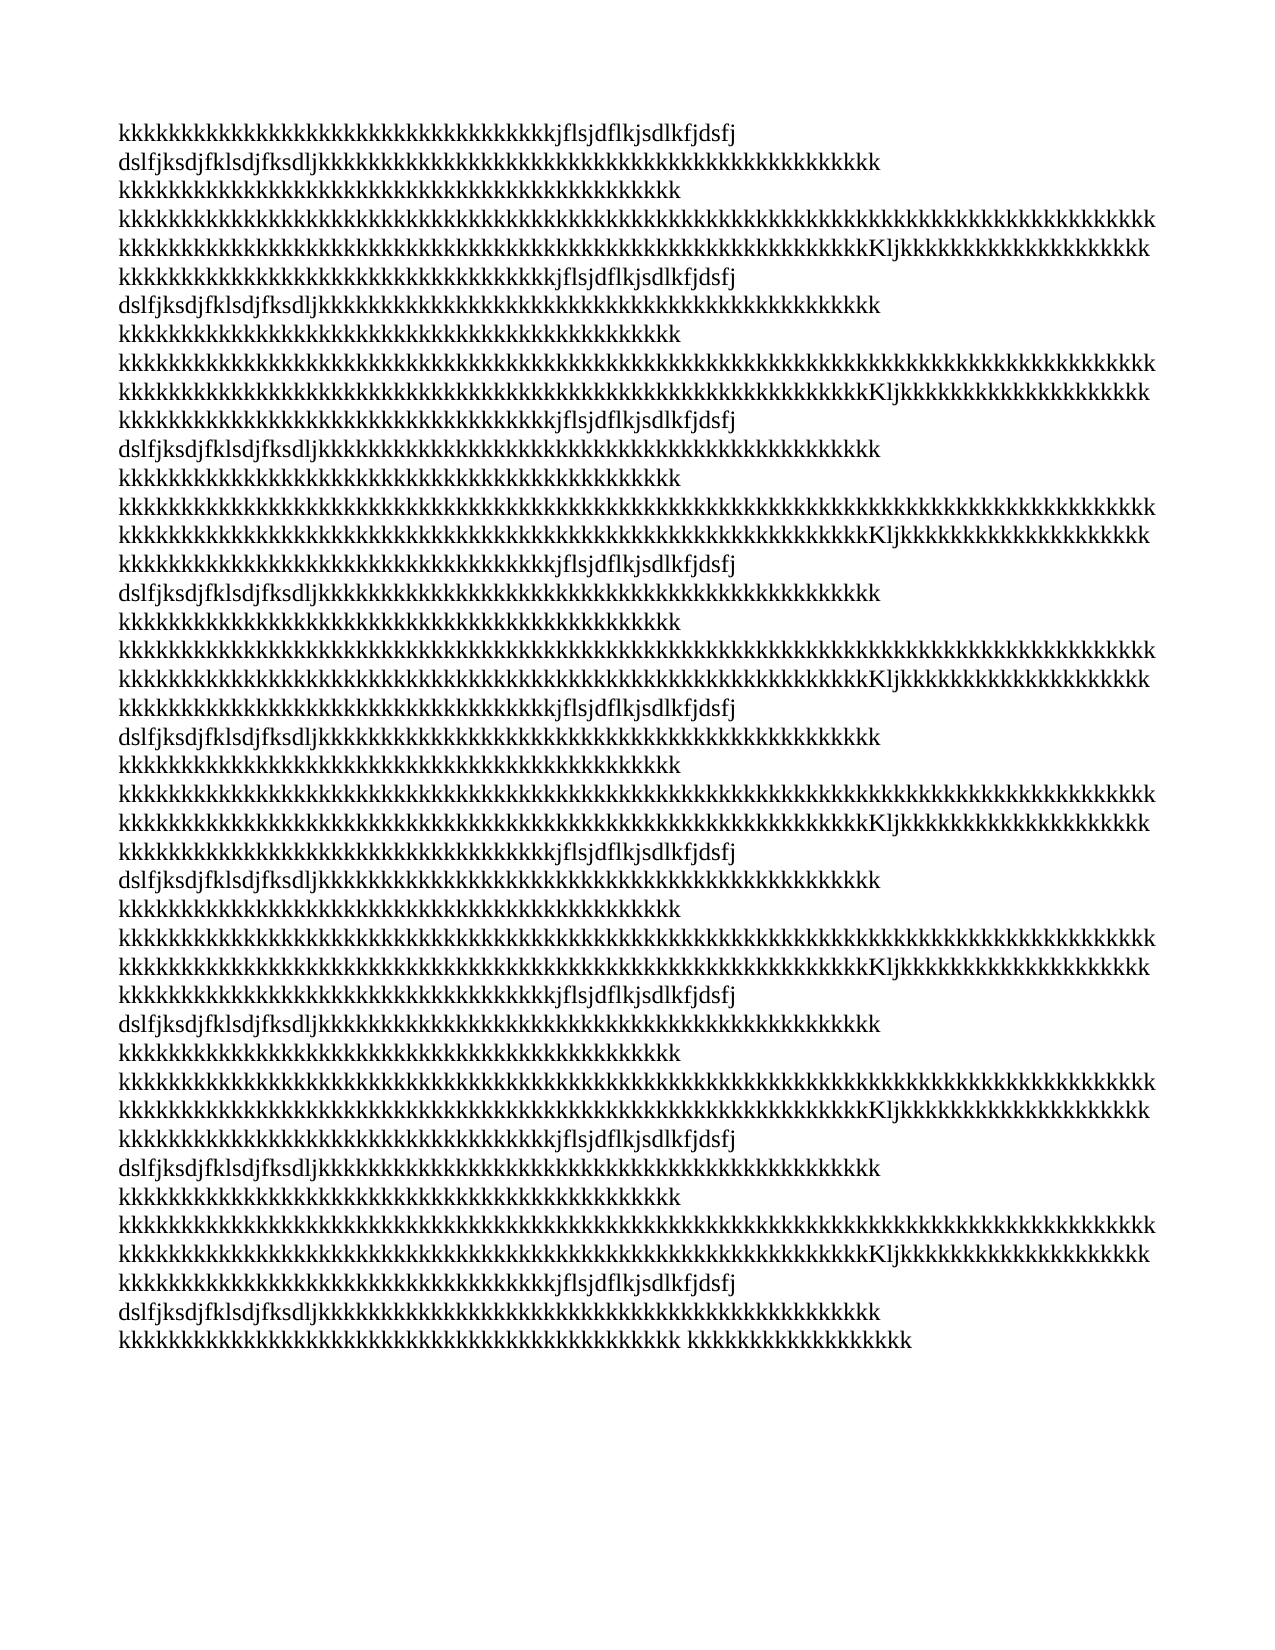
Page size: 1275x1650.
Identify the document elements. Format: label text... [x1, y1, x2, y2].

text kkkkkkkkkkkkkkkkkkkkkkkkkkkkkkkkkkkjflsjdflkjsdlkfjdsfj dslfjksdjfklsdjfksdljkkkkkkkkkkkkkkkkkkkkkkkkkkkkkkkkkkkkkkkkkkkkk kkkkkkkkkkkkkkkkkkkkkkkkkkkkkkkkkkkkkkkkkkkkk kkkkkkkkkkkkkkkkkkkkkkkkkkkkkkkkkkkkkkkkkkkkkkkkkkkkkkkkkkkkkkkkkkkkkkkkkkkkkkkkkkkkkkkkkkkkkkkkkkkkkkkkkkkkkkkkkkkkkkkkkkkkkkkkkkkkkkkkkkkkkkkKljkkkkkkkkkkkkkkkkkkkkkkkkkkkkkkkkkkkkkkkkkkkkkkkkkkkkkkkjflsjdflkjsdlkfjdsfj dslfjksdjfklsdjfksdljkkkkkkkkkkkkkkkkkkkkkkkkkkkkkkkkkkkkkkkkkkkkk kkkkkkkkkkkkkkkkkkkkkkkkkkkkkkkkkkkkkkkkkkkkk kkkkkkkkkkkkkkkkkkkkkkkkkkkkkkkkkkkkkkkkkkkkkkkkkkkkkkkkkkkkkkkkkkkkkkkkkkkkkkkkkkkkkkkkkkkkkkkkkkkkkkkkkkkkkkkkkkkkkkkkkkkkkkkkkkkkkkkkkkkkkkkKljkkkkkkkkkkkkkkkkkkkkkkkkkkkkkkkkkkkkkkkkkkkkkkkkkkkkkkkjflsjdflkjsdlkfjdsfj dslfjksdjfklsdjfksdljkkkkkkkkkkkkkkkkkkkkkkkkkkkkkkkkkkkkkkkkkkkkk kkkkkkkkkkkkkkkkkkkkkkkkkkkkkkkkkkkkkkkkkkkkk kkkkkkkkkkkkkkkkkkkkkkkkkkkkkkkkkkkkkkkkkkkkkkkkkkkkkkkkkkkkkkkkkkkkkkkkkkkkkkkkkkkkkkkkkkkkkkkkkkkkkkkkkkkkkkkkkkkkkkkkkkkkkkkkkkkkkkkkkkkkkkkKljkkkkkkkkkkkkkkkkkkkkkkkkkkkkkkkkkkkkkkkkkkkkkkkkkkkkkkkjflsjdflkjsdlkfjdsfj dslfjksdjfklsdjfksdljkkkkkkkkkkkkkkkkkkkkkkkkkkkkkkkkkkkkkkkkkkkkk kkkkkkkkkkkkkkkkkkkkkkkkkkkkkkkkkkkkkkkkkkkkk kkkkkkkkkkkkkkkkkkkkkkkkkkkkkkkkkkkkkkkkkkkkkkkkkkkkkkkkkkkkkkkkkkkkkkkkkkkkkkkkkkkkkkkkkkkkkkkkkkkkkkkkkkkkkkkkkkkkkkkkkkkkkkkkkkkkkkkkkkkkkkkKljkkkkkkkkkkkkkkkkkkkkkkkkkkkkkkkkkkkkkkkkkkkkkkkkkkkkkkkjflsjdflkjsdlkfjdsfj dslfjksdjfklsdjfksdljkkkkkkkkkkkkkkkkkkkkkkkkkkkkkkkkkkkkkkkkkkkkk kkkkkkkkkkkkkkkkkkkkkkkkkkkkkkkkkkkkkkkkkkkkk kkkkkkkkkkkkkkkkkkkkkkkkkkkkkkkkkkkkkkkkkkkkkkkkkkkkkkkkkkkkkkkkkkkkkkkkkkkkkkkkkkkkkkkkkkkkkkkkkkkkkkkkkkkkkkkkkkkkkkkkkkkkkkkkkkkkkkkkkkkkkkkKljkkkkkkkkkkkkkkkkkkkkkkkkkkkkkkkkkkkkkkkkkkkkkkkkkkkkkkkjflsjdflkjsdlkfjdsfj dslfjksdjfklsdjfksdljkkkkkkkkkkkkkkkkkkkkkkkkkkkkkkkkkkkkkkkkkkkkk kkkkkkkkkkkkkkkkkkkkkkkkkkkkkkkkkkkkkkkkkkkkk kkkkkkkkkkkkkkkkkkkkkkkkkkkkkkkkkkkkkkkkkkkkkkkkkkkkkkkkkkkkkkkkkkkkkkkkkkkkkkkkkkkkkkkkkkkkkkkkkkkkkkkkkkkkkkkkkkkkkkkkkkkkkkkkkkkkkkkkkkkkkkkKljkkkkkkkkkkkkkkkkkkkkkkkkkkkkkkkkkkkkkkkkkkkkkkkkkkkkkkkjflsjdflkjsdlkfjdsfj dslfjksdjfklsdjfksdljkkkkkkkkkkkkkkkkkkkkkkkkkkkkkkkkkkkkkkkkkkkkk kkkkkkkkkkkkkkkkkkkkkkkkkkkkkkkkkkkkkkkkkkkkk kkkkkkkkkkkkkkkkkkkkkkkkkkkkkkkkkkkkkkkkkkkkkkkkkkkkkkkkkkkkkkkkkkkkkkkkkkkkkkkkkkkkkkkkkkkkkkkkkkkkkkkkkkkkkkkkkkkkkkkkkkkkkkkkkkkkkkkkkkkkkkkKljkkkkkkkkkkkkkkkkkkkkkkkkkkkkkkkkkkkkkkkkkkkkkkkkkkkkkkkjflsjdflkjsdlkfjdsfj dslfjksdjfklsdjfksdljkkkkkkkkkkkkkkkkkkkkkkkkkkkkkkkkkkkkkkkkkkkkk kkkkkkkkkkkkkkkkkkkkkkkkkkkkkkkkkkkkkkkkkkkkk kkkkkkkkkkkkkkkkkkkkkkkkkkkkkkkkkkkkkkkkkkkkkkkkkkkkkkkkkkkkkkkkkkkkkkkkkkkkkkkkkkkkkkkkkkkkkkkkkkkkkkkkkkkkkkkkkkkkkkkkkkkkkkkkkkkkkkkkkkkkkkkKljkkkkkkkkkkkkkkkkkkkkkkkkkkkkkkkkkkkkkkkkkkkkkkkkkkkkkkkjflsjdflkjsdlkfjdsfj dslfjksdjfklsdjfksdljkkkkkkkkkkkkkkkkkkkkkkkkkkkkkkkkkkkkkkkkkkkkk kkkkkkkkkkkkkkkkkkkkkkkkkkkkkkkkkkkkkkkkkkkkk kkkkkkkkkkkkkkkkkk [118, 118, 1157, 1354]
